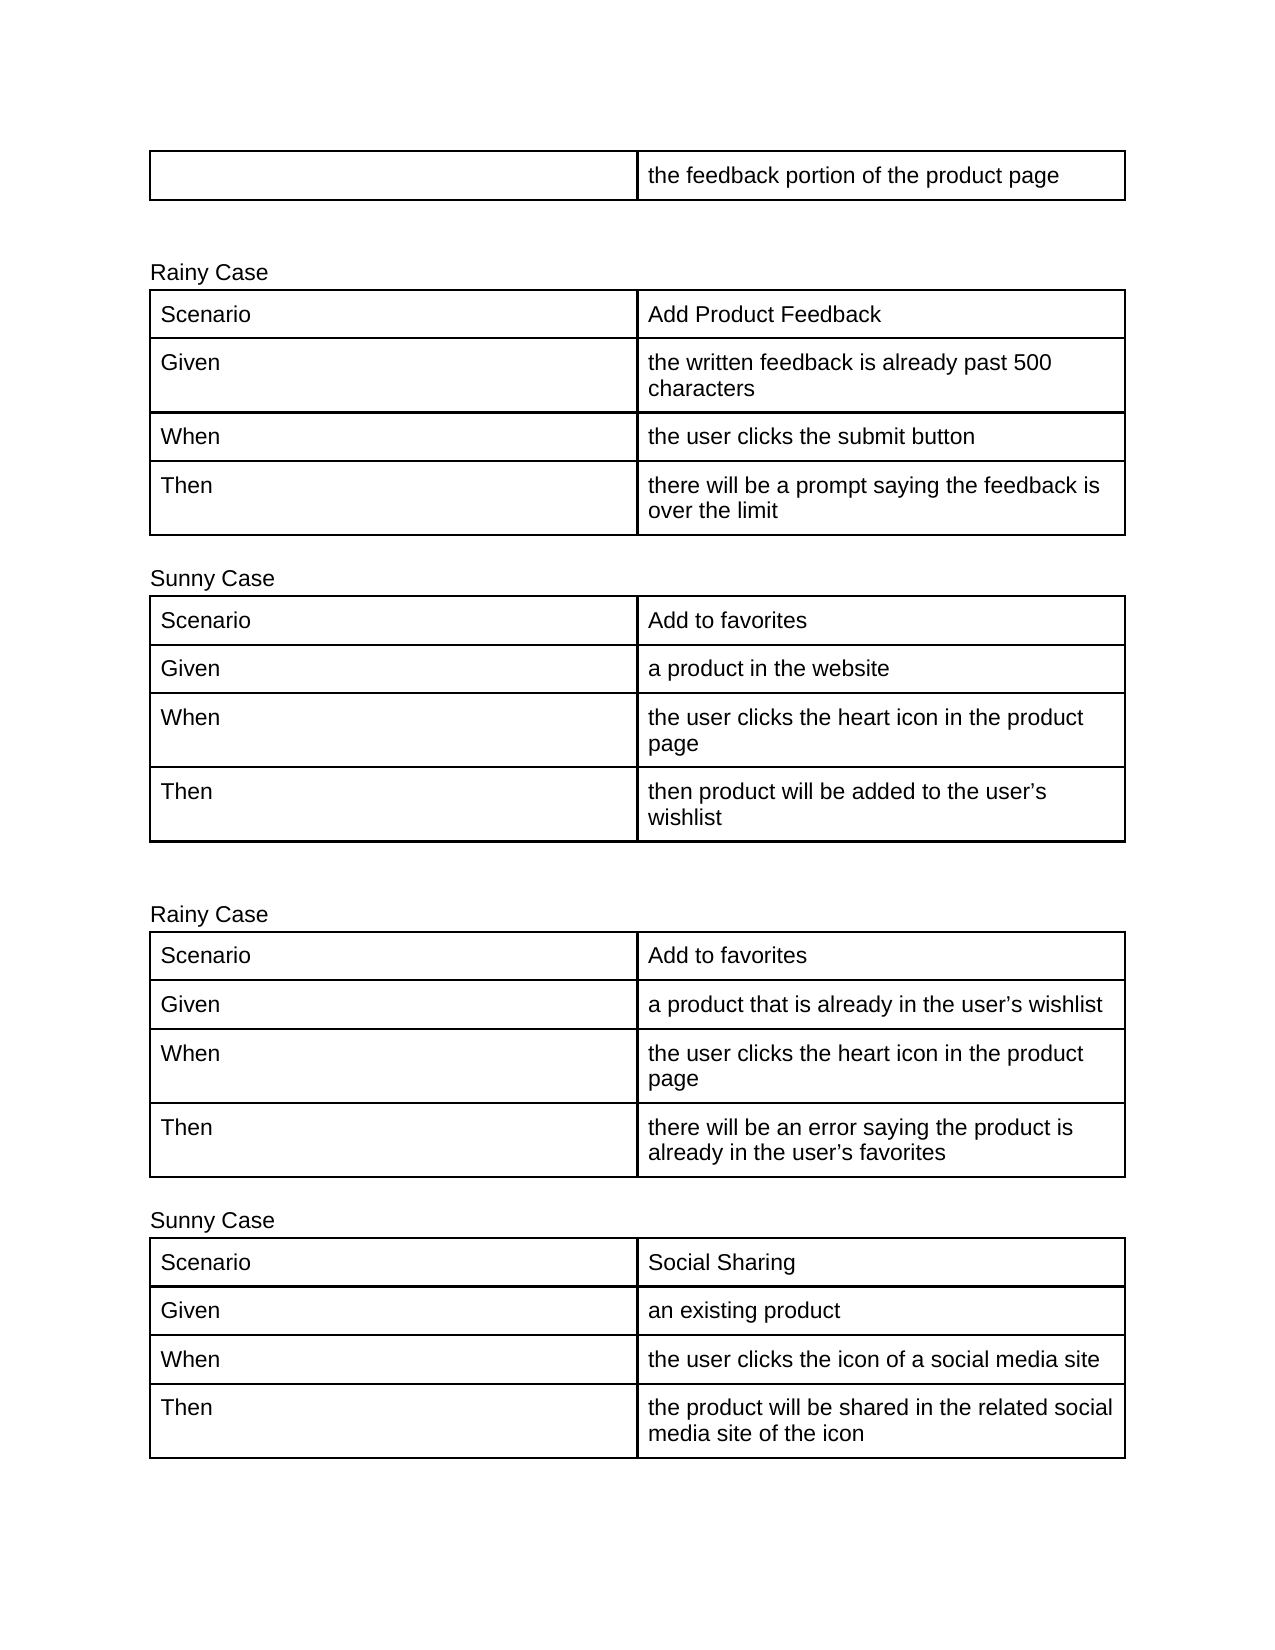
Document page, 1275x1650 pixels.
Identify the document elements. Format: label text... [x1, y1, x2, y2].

table_cell the feedback portion of the product page [639, 152, 1124, 198]
table_cell When [151, 1030, 636, 1102]
text Sunny Case [150, 566, 1125, 591]
table_cell the user clicks the heart icon in the product page [639, 1030, 1124, 1102]
table_cell the user clicks the heart icon in the product page [639, 694, 1124, 766]
table_cell [151, 152, 636, 198]
table_header Add to favorites [639, 933, 1124, 979]
table_cell Given [151, 339, 636, 411]
table_cell When [151, 414, 636, 460]
table_cell Then [151, 462, 636, 534]
table_header Scenario [151, 597, 636, 643]
table_header Scenario [151, 1239, 636, 1285]
table_cell a product that is already in the user’s wishlist [639, 981, 1124, 1028]
table_cell there will be an error saying the product is already in the user’s favorites [639, 1104, 1124, 1176]
table_cell then product will be added to the user’s wishlist [639, 768, 1124, 840]
table_cell Given [151, 646, 636, 692]
table_header Social Sharing [639, 1239, 1124, 1285]
text Rainy Case [150, 259, 1125, 285]
table_header Add Product Feedback [639, 291, 1124, 337]
table_cell the product will be shared in the related social media site of the icon [639, 1385, 1124, 1457]
table_cell Given [151, 1288, 636, 1334]
table_cell the written feedback is already past 500 characters [639, 339, 1124, 411]
table_cell Then [151, 1104, 636, 1176]
table_header Scenario [151, 933, 636, 979]
table_cell Then [151, 1385, 636, 1457]
table_cell Then [151, 768, 636, 840]
text Rainy Case [150, 901, 1125, 927]
table_header Scenario [151, 291, 636, 337]
table_cell an existing product [639, 1288, 1124, 1334]
table_cell Given [151, 981, 636, 1028]
table_cell When [151, 694, 636, 766]
table_cell the user clicks the icon of a social media site [639, 1336, 1124, 1382]
table_header Add to favorites [639, 597, 1124, 643]
text Sunny Case [150, 1207, 1125, 1233]
table_cell a product in the website [639, 646, 1124, 692]
table_cell When [151, 1336, 636, 1382]
table_cell there will be a prompt saying the feedback is over the limit [639, 462, 1124, 534]
table_cell the user clicks the submit button [639, 414, 1124, 460]
